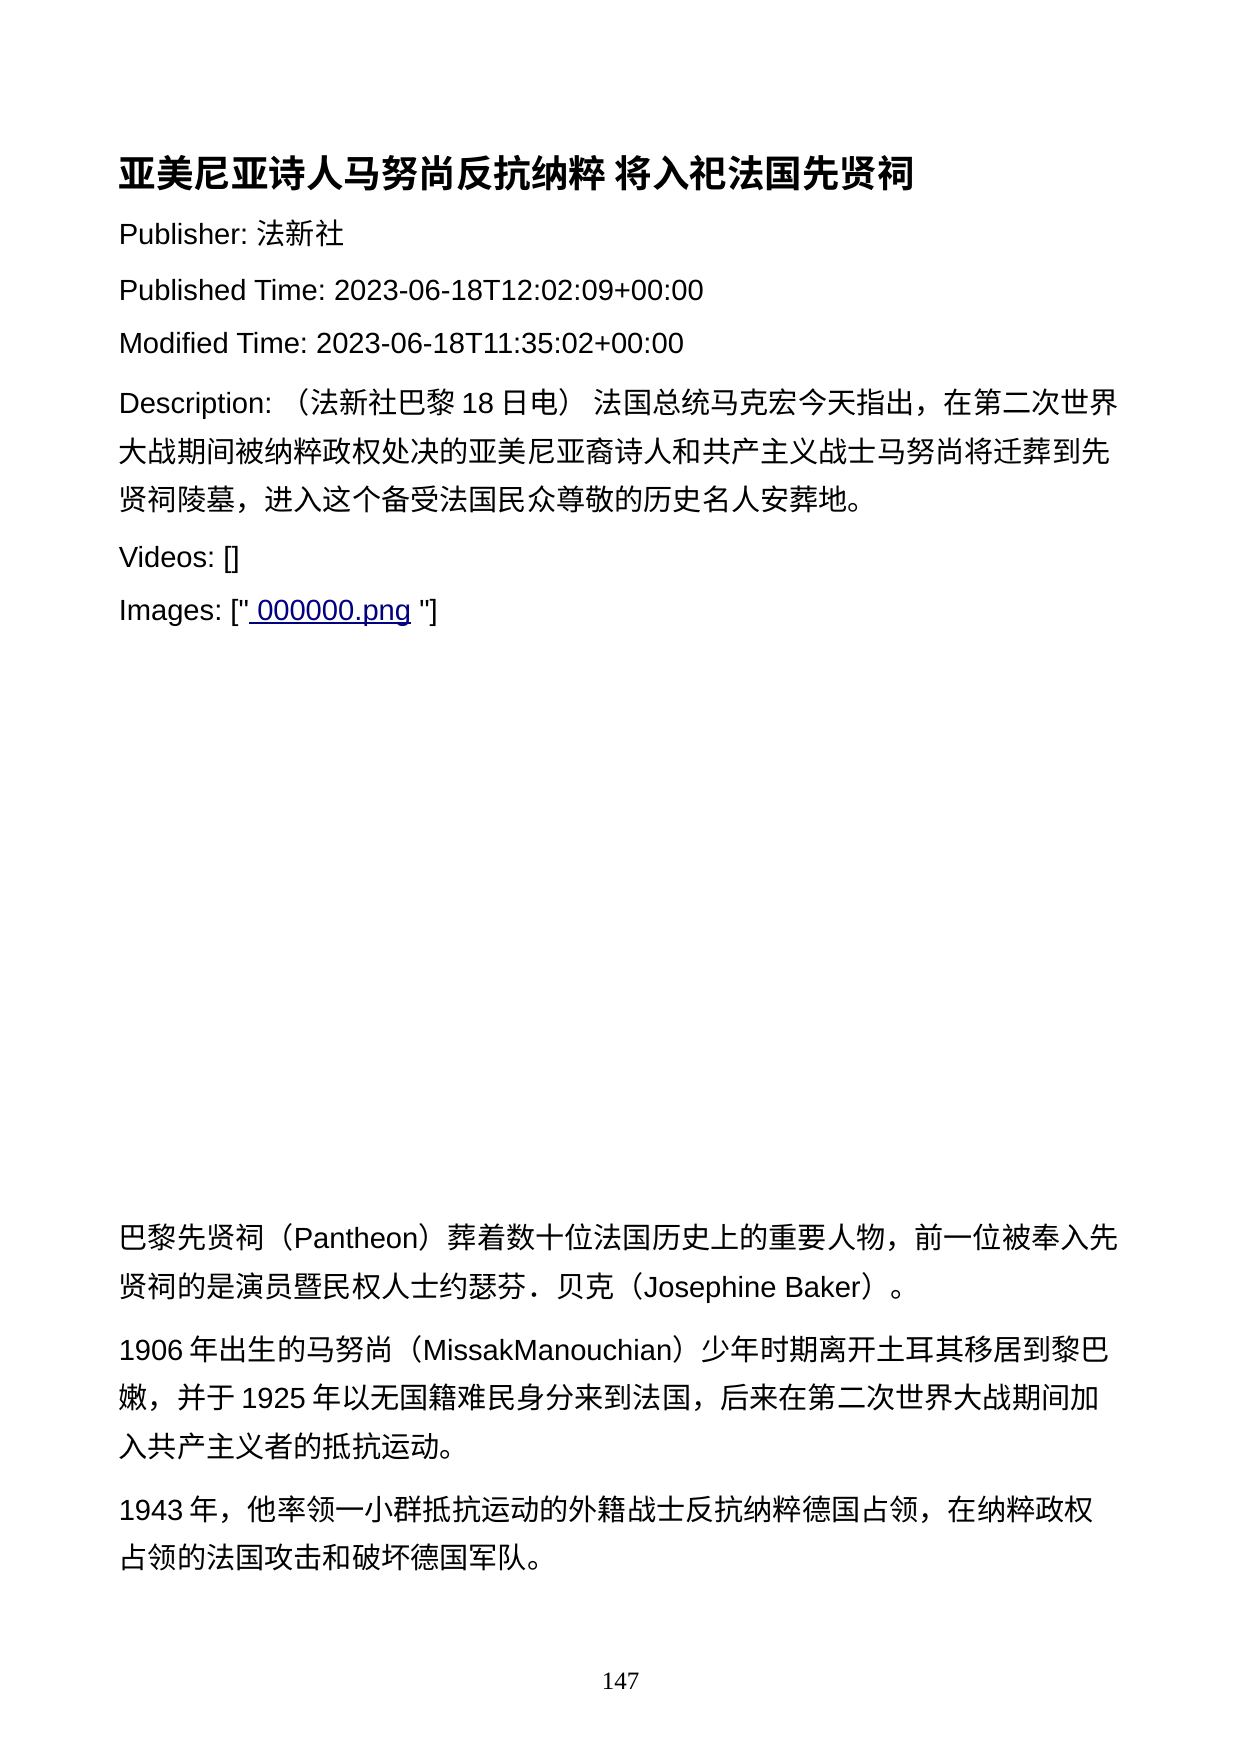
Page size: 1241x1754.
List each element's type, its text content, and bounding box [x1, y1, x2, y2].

text Modified Time: 2023-06-18T11:35:02+00:00 [118, 327, 1122, 360]
text 巴黎先贤祠（Pantheon）葬着数十位法国历史上的重要人物，前一位被奉入先贤祠的是演员暨民权人士约瑟芬．贝克（Josephine Baker）。 [118, 1214, 1122, 1305]
text 1943年，他率领一小群抵抗运动的外籍战士反抗纳粹德国占领，在纳粹政权占领的法国攻击和破坏德国军队。 [118, 1486, 1122, 1577]
text 1906年出生的马努尚（MissakManouchian）少年时期离开土耳其移居到黎巴嫩，并于1925年以无国籍难民身分来到法国，后来在第二次世界大战期间加入共产主义者的抵抗运动。 [118, 1326, 1122, 1466]
text Description: （法新社巴黎18日电） 法国总统马克宏今天指出，在第二次世界大战期间被纳粹政权处决的亚美尼亚裔诗人和共产主义战士马努尚将迁葬到先贤祠陵墓，进入这个备受法国民众尊敬的历史名人安葬地。 [118, 380, 1122, 519]
subtitle 亚美尼亚诗人马努尚反抗纳粹 将入祀法国先贤祠 [118, 143, 1122, 198]
text Images: [" 000000.png "] [118, 593, 1122, 627]
text Published Time: 2023-06-18T12:02:09+00:00 [118, 273, 1122, 307]
text Videos: [] [118, 540, 1122, 573]
text Publisher: 法新社 [118, 210, 1122, 253]
